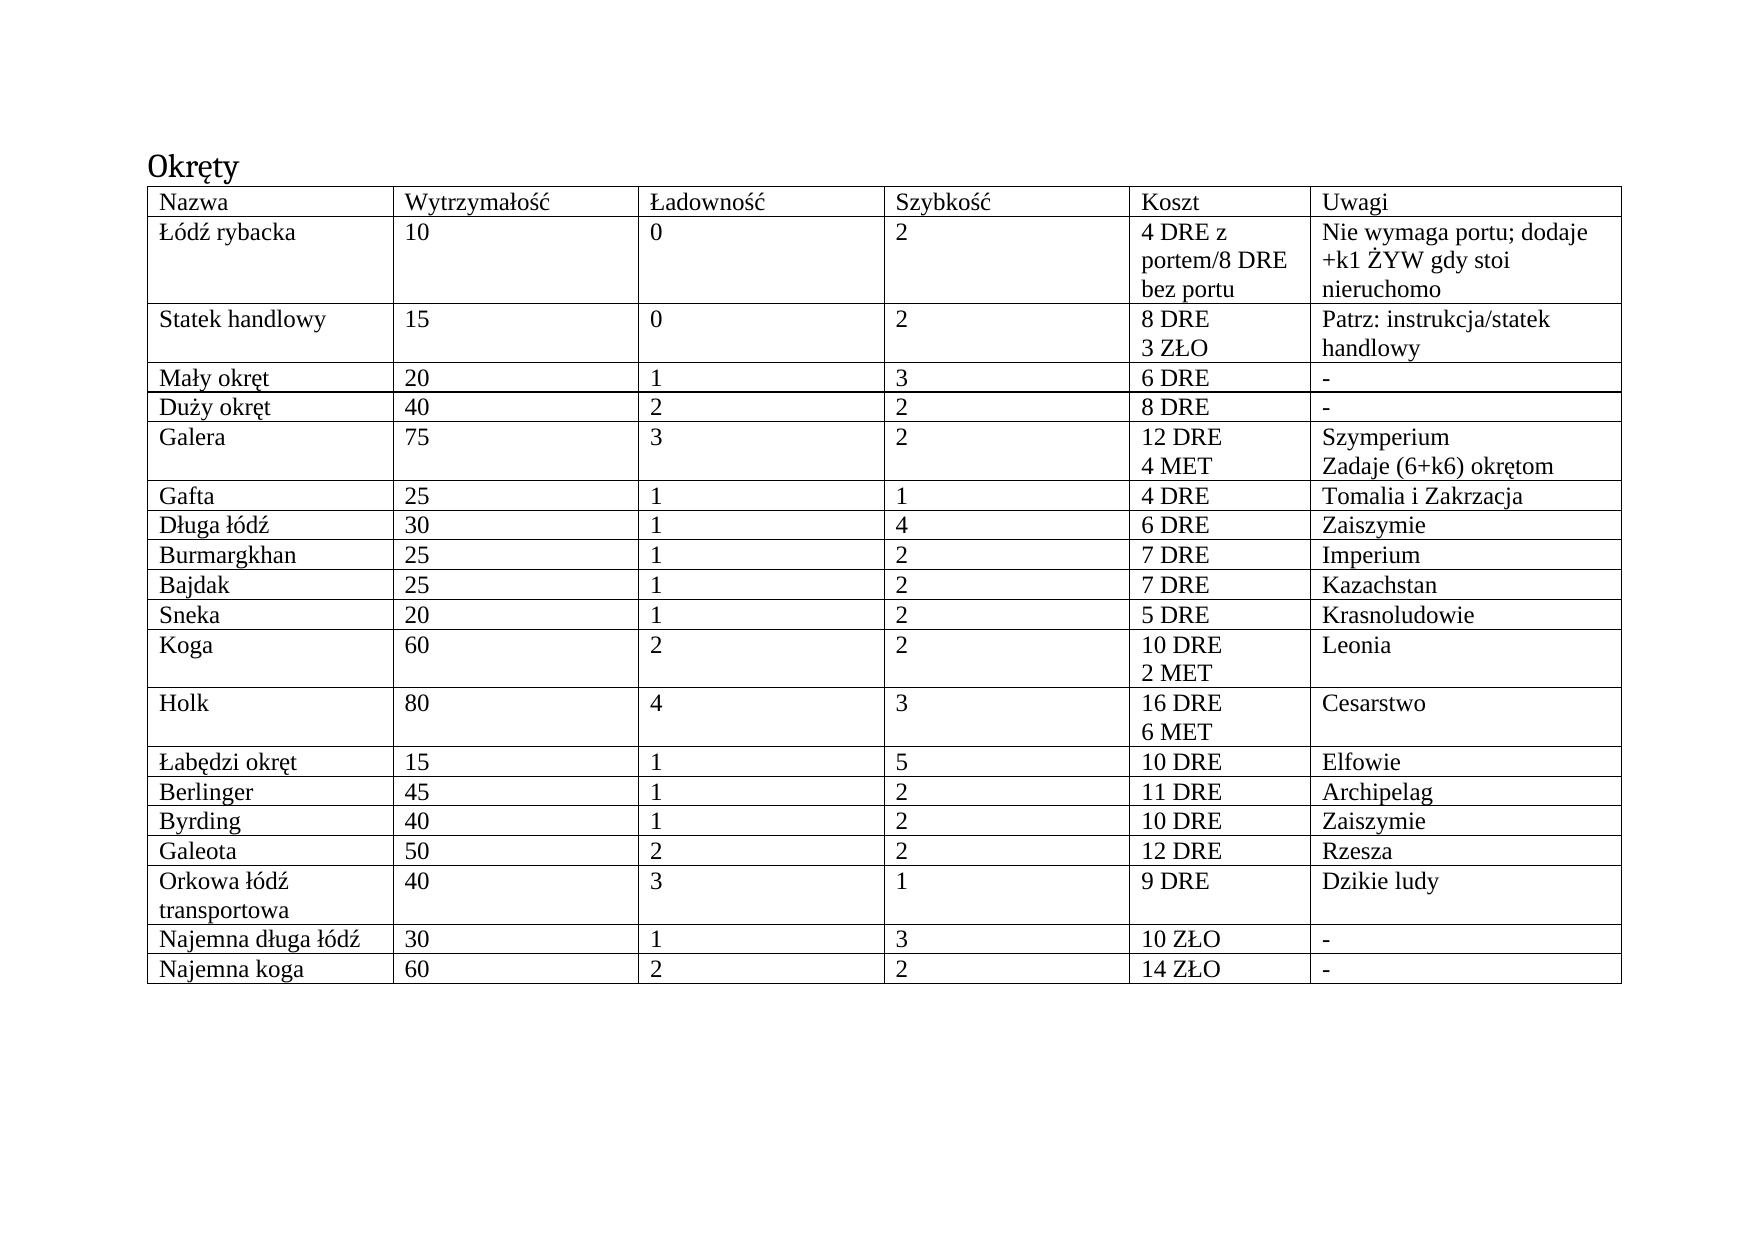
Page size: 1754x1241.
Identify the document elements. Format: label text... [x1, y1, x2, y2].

table_cell 1 [639, 777, 884, 805]
table_cell 3 [885, 925, 1129, 953]
table_cell Szymperium Zadaje (6+k6) okrętom [1311, 422, 1621, 480]
table_cell Tomalia i Zakrzacja [1311, 481, 1621, 509]
table_cell 6 DRE [1130, 511, 1310, 539]
table_cell 75 [394, 422, 638, 480]
subtitle Okręty [148, 148, 1606, 186]
table_cell Holk [148, 688, 393, 746]
table_cell 15 [394, 747, 638, 776]
table_cell 1 [639, 570, 884, 599]
table_header Wytrzymałość [394, 187, 638, 216]
table_cell 15 [394, 304, 638, 362]
table_cell 1 [639, 925, 884, 953]
table_cell 2 [639, 836, 884, 865]
table_cell 2 [639, 630, 884, 687]
table_cell 8 DRE [1130, 393, 1310, 421]
table_cell 2 [885, 777, 1129, 805]
table_cell 2 [639, 954, 884, 983]
table_cell 2 [885, 806, 1129, 835]
table_cell 25 [394, 540, 638, 569]
table_cell 9 DRE [1130, 866, 1310, 923]
table_cell 2 [885, 836, 1129, 865]
table_cell Duży okręt [148, 393, 393, 421]
table_cell 20 [394, 363, 638, 391]
table_cell 1 [639, 806, 884, 835]
table_cell 0 [639, 217, 884, 303]
table_cell 2 [885, 393, 1129, 421]
table_cell Bajdak [148, 570, 393, 599]
table_cell 3 [639, 422, 884, 480]
table_cell Galeota [148, 836, 393, 865]
table_cell - [1311, 393, 1621, 421]
table_cell Orkowa łódź transportowa [148, 866, 393, 923]
table_cell Mały okręt [148, 363, 393, 391]
table_cell 5 [885, 747, 1129, 776]
table_cell Łabędzi okręt [148, 747, 393, 776]
table_cell 10 DRE 2 MET [1130, 630, 1310, 687]
table_cell 16 DRE 6 MET [1130, 688, 1310, 746]
table_cell 10 DRE [1130, 806, 1310, 835]
table_cell 3 [885, 363, 1129, 391]
table_cell - [1311, 925, 1621, 953]
table_cell Kazachstan [1311, 570, 1621, 599]
table_cell 2 [885, 600, 1129, 629]
table_cell 2 [885, 304, 1129, 362]
table_cell 2 [885, 217, 1129, 303]
table_cell 1 [885, 481, 1129, 509]
table_cell Sneka [148, 600, 393, 629]
table_cell Najemna długa łódź [148, 925, 393, 953]
table_cell 2 [885, 422, 1129, 480]
table_cell Gafta [148, 481, 393, 509]
table_cell 12 DRE 4 MET [1130, 422, 1310, 480]
table_cell Berlinger [148, 777, 393, 805]
table_cell 40 [394, 393, 638, 421]
table_cell 4 [885, 511, 1129, 539]
table_cell Leonia [1311, 630, 1621, 687]
table_cell 20 [394, 600, 638, 629]
table_header Koszt [1130, 187, 1310, 216]
table_cell 30 [394, 925, 638, 953]
table_cell 2 [639, 393, 884, 421]
table_cell 2 [885, 954, 1129, 983]
table_cell 0 [639, 304, 884, 362]
table_cell 8 DRE 3 ZŁO [1130, 304, 1310, 362]
table_cell 40 [394, 806, 638, 835]
table_cell Cesarstwo [1311, 688, 1621, 746]
table_cell Statek handlowy [148, 304, 393, 362]
table_cell 1 [639, 747, 884, 776]
table_cell 12 DRE [1130, 836, 1310, 865]
table_cell Byrding [148, 806, 393, 835]
table_cell 3 [639, 866, 884, 923]
table_cell 25 [394, 570, 638, 599]
table_cell Najemna koga [148, 954, 393, 983]
table_cell 4 DRE z portem/8 DRE bez portu [1130, 217, 1310, 303]
table_cell 4 DRE [1130, 481, 1310, 509]
table_cell 14 ZŁO [1130, 954, 1310, 983]
table_cell Krasnoludowie [1311, 600, 1621, 629]
table_cell 6 DRE [1130, 363, 1310, 391]
table_header Szybkość [885, 187, 1129, 216]
table_cell 3 [885, 688, 1129, 746]
table_cell 60 [394, 954, 638, 983]
table_cell 2 [885, 540, 1129, 569]
table_cell 2 [885, 570, 1129, 599]
table_cell 1 [885, 866, 1129, 923]
table_cell Koga [148, 630, 393, 687]
table_cell 80 [394, 688, 638, 746]
table_header Ładowność [639, 187, 884, 216]
table_cell 1 [639, 600, 884, 629]
table_cell 45 [394, 777, 638, 805]
table_cell 10 DRE [1130, 747, 1310, 776]
table_cell Łódź rybacka [148, 217, 393, 303]
table_cell - [1311, 363, 1621, 391]
table_cell 50 [394, 836, 638, 865]
table_cell Burmargkhan [148, 540, 393, 569]
table_cell 7 DRE [1130, 540, 1310, 569]
table_cell 2 [885, 630, 1129, 687]
table_cell Archipelag [1311, 777, 1621, 805]
table_cell Rzesza [1311, 836, 1621, 865]
table_header Uwagi [1311, 187, 1621, 216]
table_cell 1 [639, 511, 884, 539]
table_cell 7 DRE [1130, 570, 1310, 599]
table_cell 10 [394, 217, 638, 303]
table_cell Patrz: instrukcja/statek handlowy [1311, 304, 1621, 362]
table_cell Imperium [1311, 540, 1621, 569]
table_cell Elfowie [1311, 747, 1621, 776]
table_cell 4 [639, 688, 884, 746]
table_cell 11 DRE [1130, 777, 1310, 805]
table_cell 1 [639, 363, 884, 391]
table_cell Długa łódź [148, 511, 393, 539]
table_header Nazwa [148, 187, 393, 216]
table_cell 30 [394, 511, 638, 539]
table_cell 40 [394, 866, 638, 923]
table_cell 1 [639, 481, 884, 509]
table_cell - [1311, 954, 1621, 983]
table_cell Zaiszymie [1311, 806, 1621, 835]
table_cell Galera [148, 422, 393, 480]
table_cell 10 ZŁO [1130, 925, 1310, 953]
table_cell Zaiszymie [1311, 511, 1621, 539]
table_cell 25 [394, 481, 638, 509]
table_cell 5 DRE [1130, 600, 1310, 629]
table_cell 1 [639, 540, 884, 569]
table_cell Dzikie ludy [1311, 866, 1621, 923]
table_cell 60 [394, 630, 638, 687]
table_cell Nie wymaga portu; dodaje +k1 ŻYW gdy stoi nieruchomo [1311, 217, 1621, 303]
